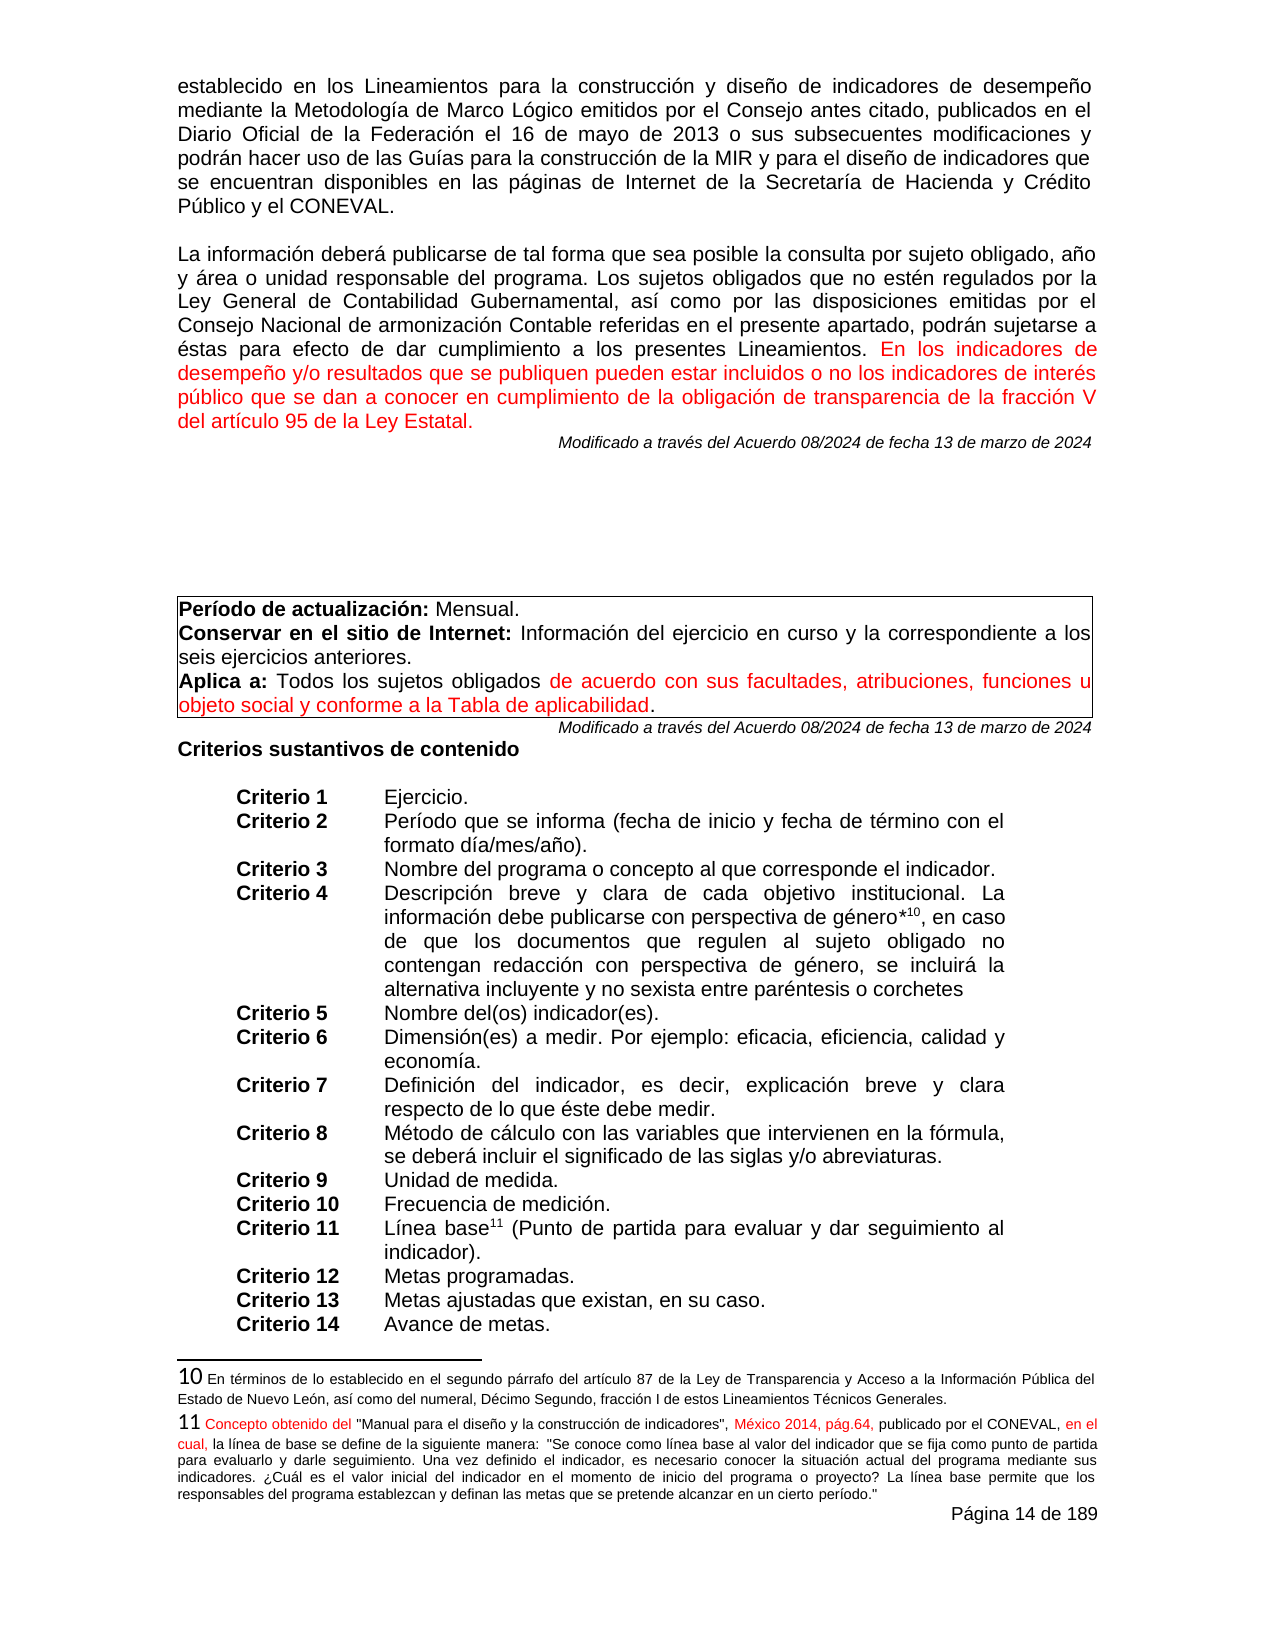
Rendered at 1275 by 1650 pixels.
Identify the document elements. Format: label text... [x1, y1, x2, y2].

text Criterio 1 Ejercicio. [236, 785, 1006, 809]
text Criterios sustantivos de contenido [177, 737, 1006, 761]
text La información deberá publicarse de tal forma que sea posible la consulta por sujeto obligado, año y área o unidad responsable del programa. Los sujetos obligados que no estén regulados por la Ley General de Contabilidad Gubernamental, así como por las disposiciones emitidas por el Consejo Nacional de armonización Contable referidas en el presente apartado, podrán sujetarse a éstas para efecto de dar cumplimiento a los presentes Lineamientos. En los indicadores de desempeño y/o resultados que se publiquen pueden estar incluidos o no los indicadores de interés público que se dan a conocer en cumplimiento de la obligación de transparencia de la fracción V del artículo 95 de la Ley Estatal. [177, 241, 1098, 433]
text Criterio 8 Método de cálculo con las variables que intervienen en la fórmula, se deberá incluir el significado de las siglas y/o abreviaturas. [236, 1120, 1006, 1168]
text establecido en los Lineamientos para la construcción y diseño de indicadores de desempeño mediante la Metodología de Marco Lógico emitidos por el Consejo antes citado, publicados en el Diario Oficial de la Federación el 16 de mayo de 2013 o sus subsecuentes modificaciones y podrán hacer uso de las Guías para la construcción de la MIR y para el diseño de indicadores que se encuentran disponibles en las páginas de Internet de la Secretaría de Hacienda y Crédito Público y el CONEVAL. [177, 74, 1093, 217]
text Criterio 14 Avance de metas. [236, 1312, 1006, 1336]
text Criterio 13 Metas ajustadas que existan, en su caso. [236, 1288, 1006, 1312]
text Conservar en el sitio de Internet: Información del ejercicio en curso y la correspondiente a los seis ejercicios anteriores. [178, 620, 1092, 668]
text Criterio 3 Nombre del programa o concepto al que corresponde el indicador. [236, 857, 1006, 881]
text Criterio 9 Unidad de medida. [236, 1168, 1006, 1192]
text Criterio 7 Definición del indicador, es decir, explicación breve y clara respecto de lo que éste debe medir. [236, 1072, 1006, 1120]
text Concepto obtenido del "Manual para el diseño y la construcción de indicadores", México 2014, pág.64, publicado por el CONEVAL, en el cual, la línea de base se define de la siguiente manera: "Se conoce como línea base al valor del indicador que se fija como punto de partida para evaluarlo y darle seguimiento. Una vez definido el indicador, es necesario conocer la situación actual del programa mediante sus indicadores. ¿Cuál es el valor inicial del indicador en el momento de inicio del programa o proyecto? La línea base permite que los responsables del programa establezcan y definan las metas que se pretende alcanzar en un cierto período." [177, 1407, 1098, 1502]
text Criterio 2 Período que se informa (fecha de inicio y fecha de término con el formato día/mes/año). [236, 809, 1006, 857]
text En términos de lo establecido en el segundo párrafo del artículo 87 de la Ley de Transparencia y Acceso a la Información Pública del Estado de Nuevo León, así como del numeral, Décimo Segundo, fracción I de estos Lineamientos Técnicos Generales. [177, 1360, 1098, 1407]
text Criterio 4 Descripción breve y clara de cada objetivo institucional. La información debe publicarse con perspectiva de género*, en caso de que los documentos que regulen al sujeto obligado no contengan redacción con perspectiva de género, se incluirá la alternativa incluyente y no sexista entre paréntesis o corchetes [236, 881, 1006, 1001]
text Modificado a través del Acuerdo 08/2024 de fecha 13 de marzo de 2024 [177, 718, 1098, 737]
text Criterio 11 Línea base (Punto de partida para evaluar y dar seguimiento al indicador). [236, 1216, 1006, 1264]
text Criterio 5 Nombre del(os) indicador(es). [236, 1001, 1006, 1024]
text Modificado a través del Acuerdo 08/2024 de fecha 13 de marzo de 2024 [177, 433, 1098, 452]
text Criterio 12 Metas programadas. [236, 1264, 1006, 1288]
text Criterio 10 Frecuencia de medición. [236, 1192, 1006, 1216]
text Criterio 6 Dimensión(es) a medir. Por ejemplo: eficacia, eficiencia, calidad y economía. [236, 1024, 1006, 1072]
text Período de actualización: Mensual. [178, 597, 1092, 620]
text Aplica a: Todos los sujetos obligados de acuerdo con sus facultades, atribuciones, funciones u objeto social y conforme a la Tabla de aplicabilidad. [178, 668, 1092, 717]
